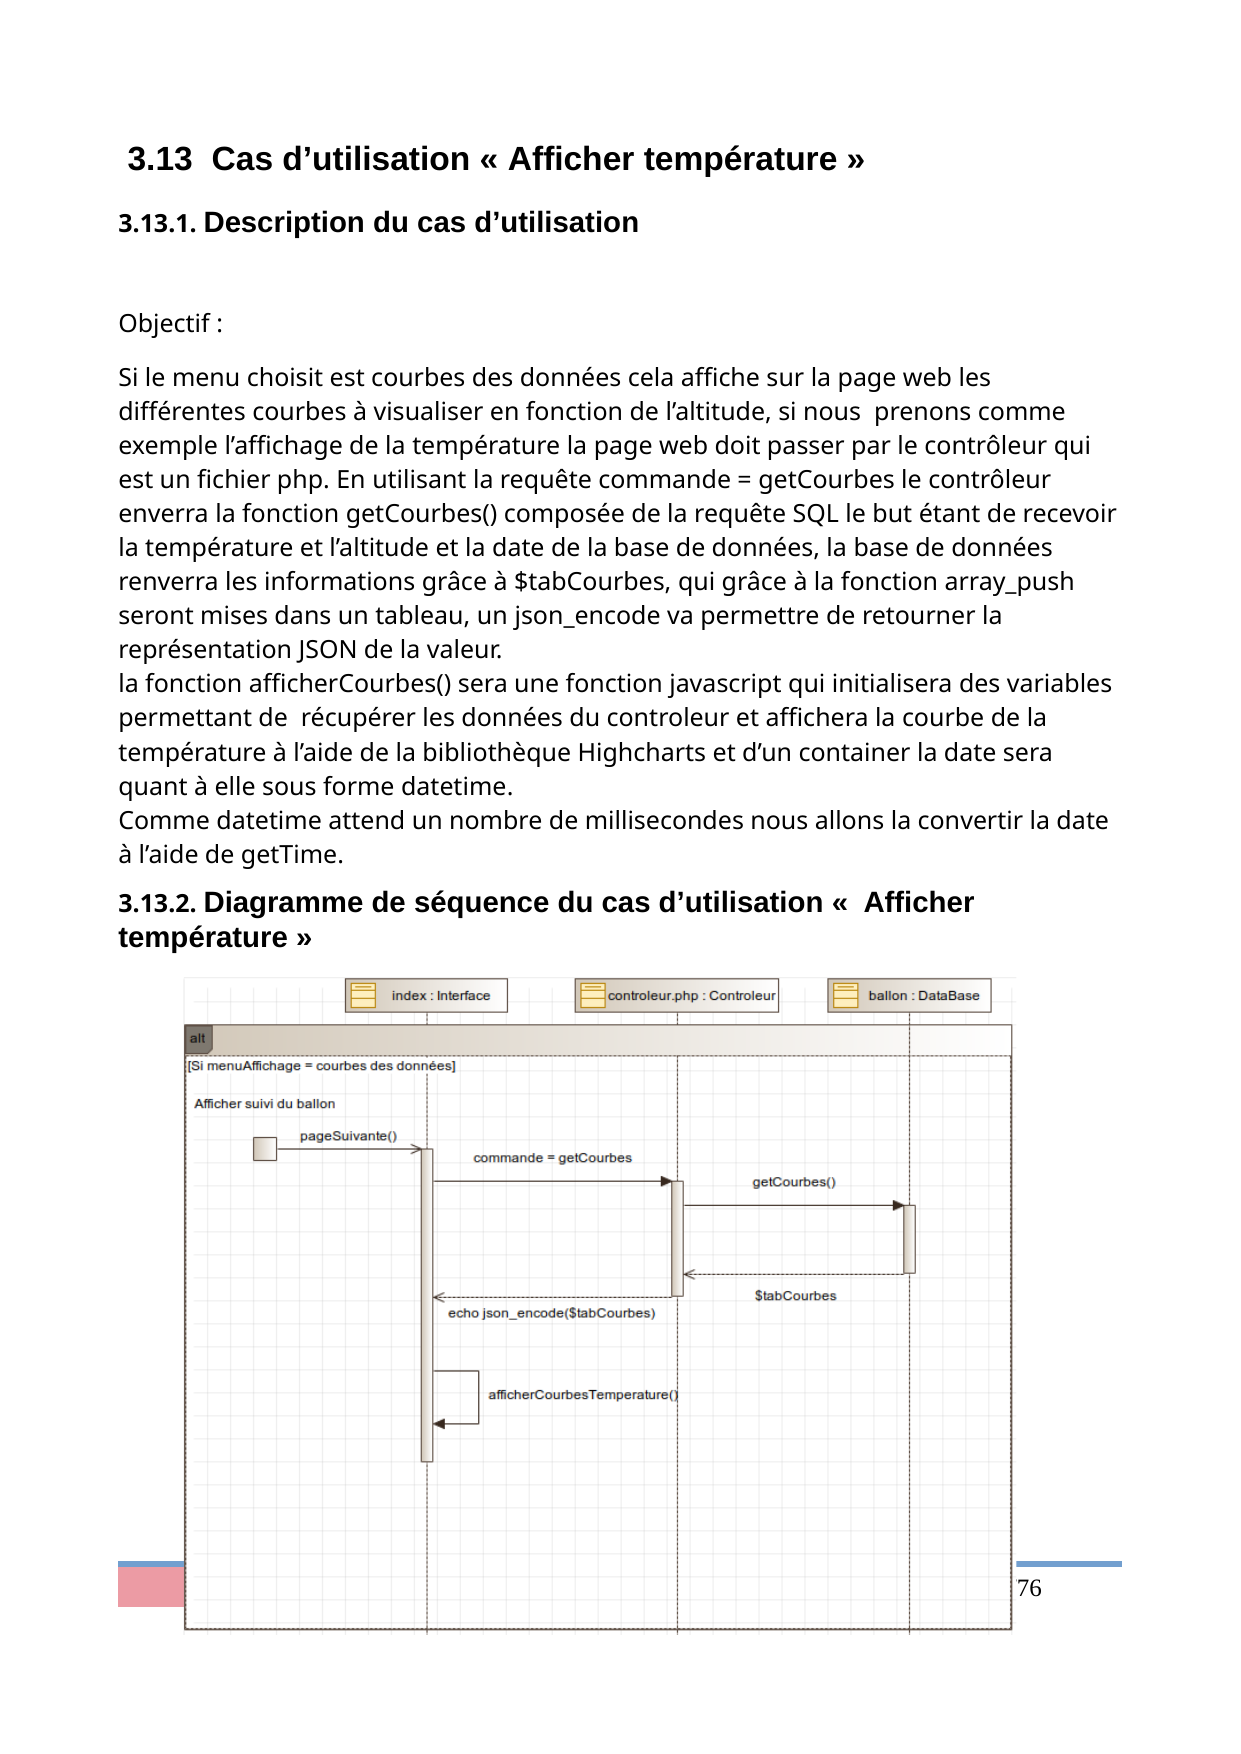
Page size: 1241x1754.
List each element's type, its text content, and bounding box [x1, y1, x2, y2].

text Objectif : [118, 306, 1122, 340]
text la fonction afficherCourbes() sera une fonction javascript qui initialisera des variables permettant de récupérer les données du controleur et affichera la courbe de la température à l’aide de la bibliothèque Highcharts et d’un container la date sera quant à elle sous forme datetime. [118, 666, 1122, 802]
subtitle Cas d’utilisation « Afficher température » [118, 139, 1122, 178]
subtitle Description du cas d’utilisation [118, 205, 1122, 239]
text Si le menu choisit est courbes des données cela affiche sur la page web les différentes courbes à visualiser en fonction de l’altitude, si nous prenons comme exemple l’affichage de la température la page web doit passer par le contrôleur qui est un fichier php. En utilisant la requête commande = getCourbes le contrôleur enverra la fonction getCourbes() composée de la requête SQL le but étant de recevoir la température et l’altitude et la date de la base de données, la base de données renverra les informations grâce à $tabCourbes, qui grâce à la fonction array_push seront mises dans un tableau, un json_encode va permettre de retourner la représentation JSON de la valeur. [118, 359, 1122, 666]
picture [183, 977, 1017, 1635]
subtitle Diagramme de séquence du cas d’utilisation « Afficher température » [118, 885, 1122, 953]
text Comme datetime attend un nombre de millisecondes nous allons la convertir la date à l’aide de getTime. [118, 802, 1122, 870]
